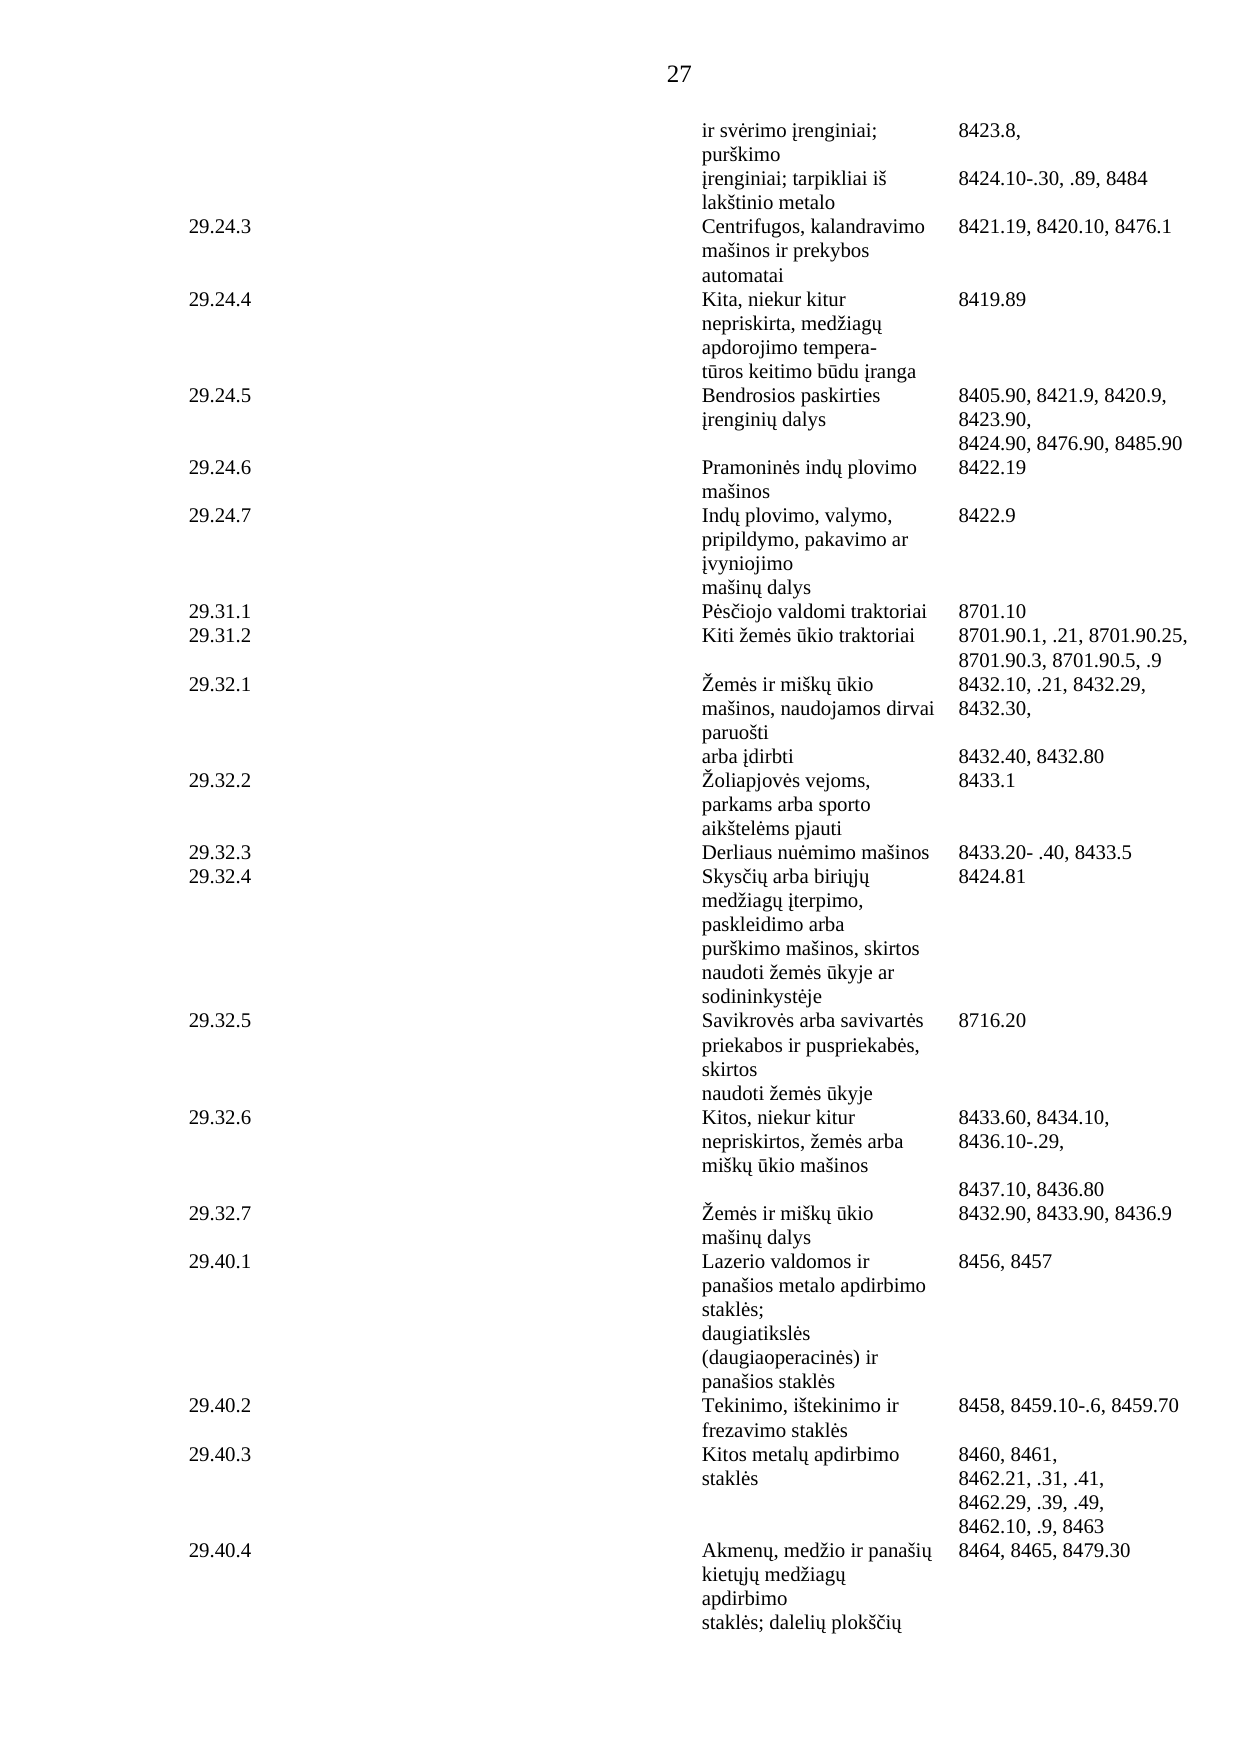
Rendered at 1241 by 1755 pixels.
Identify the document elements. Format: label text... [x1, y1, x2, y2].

table_cell [690, 431, 947, 455]
table_cell [177, 1490, 344, 1538]
table_cell [344, 599, 690, 623]
table_cell 8424.90, 8476.90, 8485.90 [947, 431, 1204, 455]
table_cell 8458, 8459.10-.6, 8459.70 [947, 1394, 1204, 1442]
table_cell [344, 1201, 690, 1249]
table_cell [177, 1321, 344, 1393]
table_cell [344, 455, 690, 503]
table_cell [344, 768, 690, 840]
table_cell Pramoninės indų plovimo mašinos [690, 455, 947, 503]
table_cell [947, 575, 1204, 599]
table_cell [344, 575, 690, 599]
table_cell 8423.8, [947, 118, 1204, 166]
table_cell [177, 1177, 344, 1201]
table_cell Kiti žemės ūkio traktoriai [690, 624, 947, 647]
table_cell 29.32.7 [177, 1201, 344, 1249]
table_cell [344, 1177, 690, 1201]
table_cell 29.40.4 [177, 1538, 344, 1610]
table_cell [344, 1490, 690, 1538]
table_cell [177, 118, 344, 166]
table_cell [690, 648, 947, 672]
table_cell [344, 1538, 690, 1610]
table_cell Savikrovės arba savivartės priekabos ir puspriekabės, skirtos [690, 1009, 947, 1081]
table_cell [344, 1105, 690, 1177]
table_cell 29.40.3 [177, 1442, 344, 1490]
table_cell [344, 166, 690, 214]
table_cell 29.32.2 [177, 768, 344, 840]
table_cell [177, 1081, 344, 1105]
table_cell [344, 744, 690, 768]
table_cell Indų plovimo, valymo, pripildymo, pakavimo ar įvyniojimo [690, 503, 947, 575]
table_cell [344, 936, 690, 984]
table_cell 8456, 8457 [947, 1249, 1204, 1321]
table_cell 8419.89 [947, 287, 1204, 359]
table_cell Žemės ir miškų ūkio mašinos, naudojamos dirvai paruošti [690, 672, 947, 744]
table_cell [177, 936, 344, 984]
table_cell [344, 503, 690, 575]
table_cell Pėsčiojo valdomi traktoriai [690, 599, 947, 623]
table_cell [344, 383, 690, 431]
table_cell 29.31.2 [177, 624, 344, 647]
table_cell arba įdirbti [690, 744, 947, 768]
table_cell [947, 1610, 1204, 1634]
table_cell [177, 744, 344, 768]
table_cell 8701.90.1, .21, 8701.90.25, [947, 624, 1204, 647]
table_cell ir svėrimo įrenginiai; purškimo [690, 118, 947, 166]
table_cell 29.24.6 [177, 455, 344, 503]
table_cell [344, 1442, 690, 1490]
table_cell [344, 359, 690, 383]
table_cell [177, 984, 344, 1008]
table_cell 8422.19 [947, 455, 1204, 503]
table_cell Kitos, niekur kitur nepriskirtos, žemės arba miškų ūkio mašinos [690, 1105, 947, 1177]
table_cell 8432.10, .21, 8432.29, 8432.30, [947, 672, 1204, 744]
table_cell [690, 1490, 947, 1538]
table_cell [344, 431, 690, 455]
table_cell 29.32.6 [177, 1105, 344, 1177]
table_cell 29.32.1 [177, 672, 344, 744]
table_cell [947, 359, 1204, 383]
table_cell 8716.20 [947, 1009, 1204, 1081]
table_cell 29.32.4 [177, 864, 344, 936]
table_cell 8701.10 [947, 599, 1204, 623]
table_cell [177, 1610, 344, 1634]
table_cell [344, 648, 690, 672]
table_cell [947, 1081, 1204, 1105]
table_cell Tekinimo, ištekinimo ir frezavimo staklės [690, 1394, 947, 1442]
table_cell 8460, 8461, 8462.21, .31, .41, [947, 1442, 1204, 1490]
table_cell [344, 864, 690, 936]
table_cell 8424.10-.30, .89, 8484 [947, 166, 1204, 214]
table_cell [344, 1610, 690, 1634]
table_cell 8405.90, 8421.9, 8420.9, 8423.90, [947, 383, 1204, 431]
table_cell [344, 214, 690, 287]
table_cell 8421.19, 8420.10, 8476.1 [947, 214, 1204, 287]
table_cell 8433.60, 8434.10, 8436.10-.29, [947, 1105, 1204, 1177]
table_cell 8422.9 [947, 503, 1204, 575]
table_cell 8437.10, 8436.80 [947, 1177, 1204, 1201]
table_cell [344, 1394, 690, 1442]
table_cell mašinų dalys [690, 575, 947, 599]
table_cell [947, 1321, 1204, 1393]
table_cell 29.32.3 [177, 840, 344, 864]
table_cell [177, 648, 344, 672]
table_cell [344, 672, 690, 744]
table_cell Skysčių arba biriųjų medžiagų įterpimo, paskleidimo arba [690, 864, 947, 936]
table_cell [344, 840, 690, 864]
table_cell [344, 1249, 690, 1321]
table_cell Kita, niekur kitur nepriskirta, medžiagų apdorojimo tempera- [690, 287, 947, 359]
table_cell Bendrosios paskirties įrenginių dalys [690, 383, 947, 431]
table_cell 8432.40, 8432.80 [947, 744, 1204, 768]
table_cell 8424.81 [947, 864, 1204, 936]
table_cell 8433.20- .40, 8433.5 [947, 840, 1204, 864]
table_cell Kitos metalų apdirbimo staklės [690, 1442, 947, 1490]
table_cell 29.24.4 [177, 287, 344, 359]
table_cell 29.31.1 [177, 599, 344, 623]
table_cell 29.24.5 [177, 383, 344, 431]
table_cell [344, 624, 690, 647]
table_cell 29.24.7 [177, 503, 344, 575]
table_cell įrenginiai; tarpikliai iš lakštinio metalo [690, 166, 947, 214]
table_cell 8433.1 [947, 768, 1204, 840]
table_cell staklės; dalelių plokščių [690, 1610, 947, 1634]
table_cell [690, 1177, 947, 1201]
table_cell [177, 166, 344, 214]
table_cell 8432.90, 8433.90, 8436.9 [947, 1201, 1204, 1249]
table_cell Derliaus nuėmimo mašinos [690, 840, 947, 864]
table_cell Akmenų, medžio ir panašių kietųjų medžiagų apdirbimo [690, 1538, 947, 1610]
table_cell [344, 287, 690, 359]
table_cell [344, 1081, 690, 1105]
table_cell [344, 1009, 690, 1081]
table_cell naudoti žemės ūkyje [690, 1081, 947, 1105]
table_cell [947, 936, 1204, 984]
table_cell 8701.90.3, 8701.90.5, .9 [947, 648, 1204, 672]
table_cell [177, 575, 344, 599]
table_cell daugiatikslės (daugiaoperacinės) ir panašios staklės [690, 1321, 947, 1393]
table_cell Lazerio valdomos ir panašios metalo apdirbimo staklės; [690, 1249, 947, 1321]
table_cell 29.40.2 [177, 1394, 344, 1442]
table_cell [177, 431, 344, 455]
table_cell sodininkystėje [690, 984, 947, 1008]
table_cell Žoliapjovės vejoms, parkams arba sporto aikštelėms pjauti [690, 768, 947, 840]
table_cell [344, 1321, 690, 1393]
table_cell Žemės ir miškų ūkio mašinų dalys [690, 1201, 947, 1249]
table_cell [177, 359, 344, 383]
table_cell Centrifugos, kalandravimo mašinos ir prekybos automatai [690, 214, 947, 287]
table_cell tūros keitimo būdu įranga [690, 359, 947, 383]
table_cell 8464, 8465, 8479.30 [947, 1538, 1204, 1610]
table_cell 29.24.3 [177, 214, 344, 287]
table_cell 29.40.1 [177, 1249, 344, 1321]
table_cell [344, 984, 690, 1008]
table_cell [344, 118, 690, 166]
table_cell purškimo mašinos, skirtos naudoti žemės ūkyje ar [690, 936, 947, 984]
table_cell 8462.29, .39, .49, 8462.10, .9, 8463 [947, 1490, 1204, 1538]
table_cell [947, 984, 1204, 1008]
table_cell 29.32.5 [177, 1009, 344, 1081]
